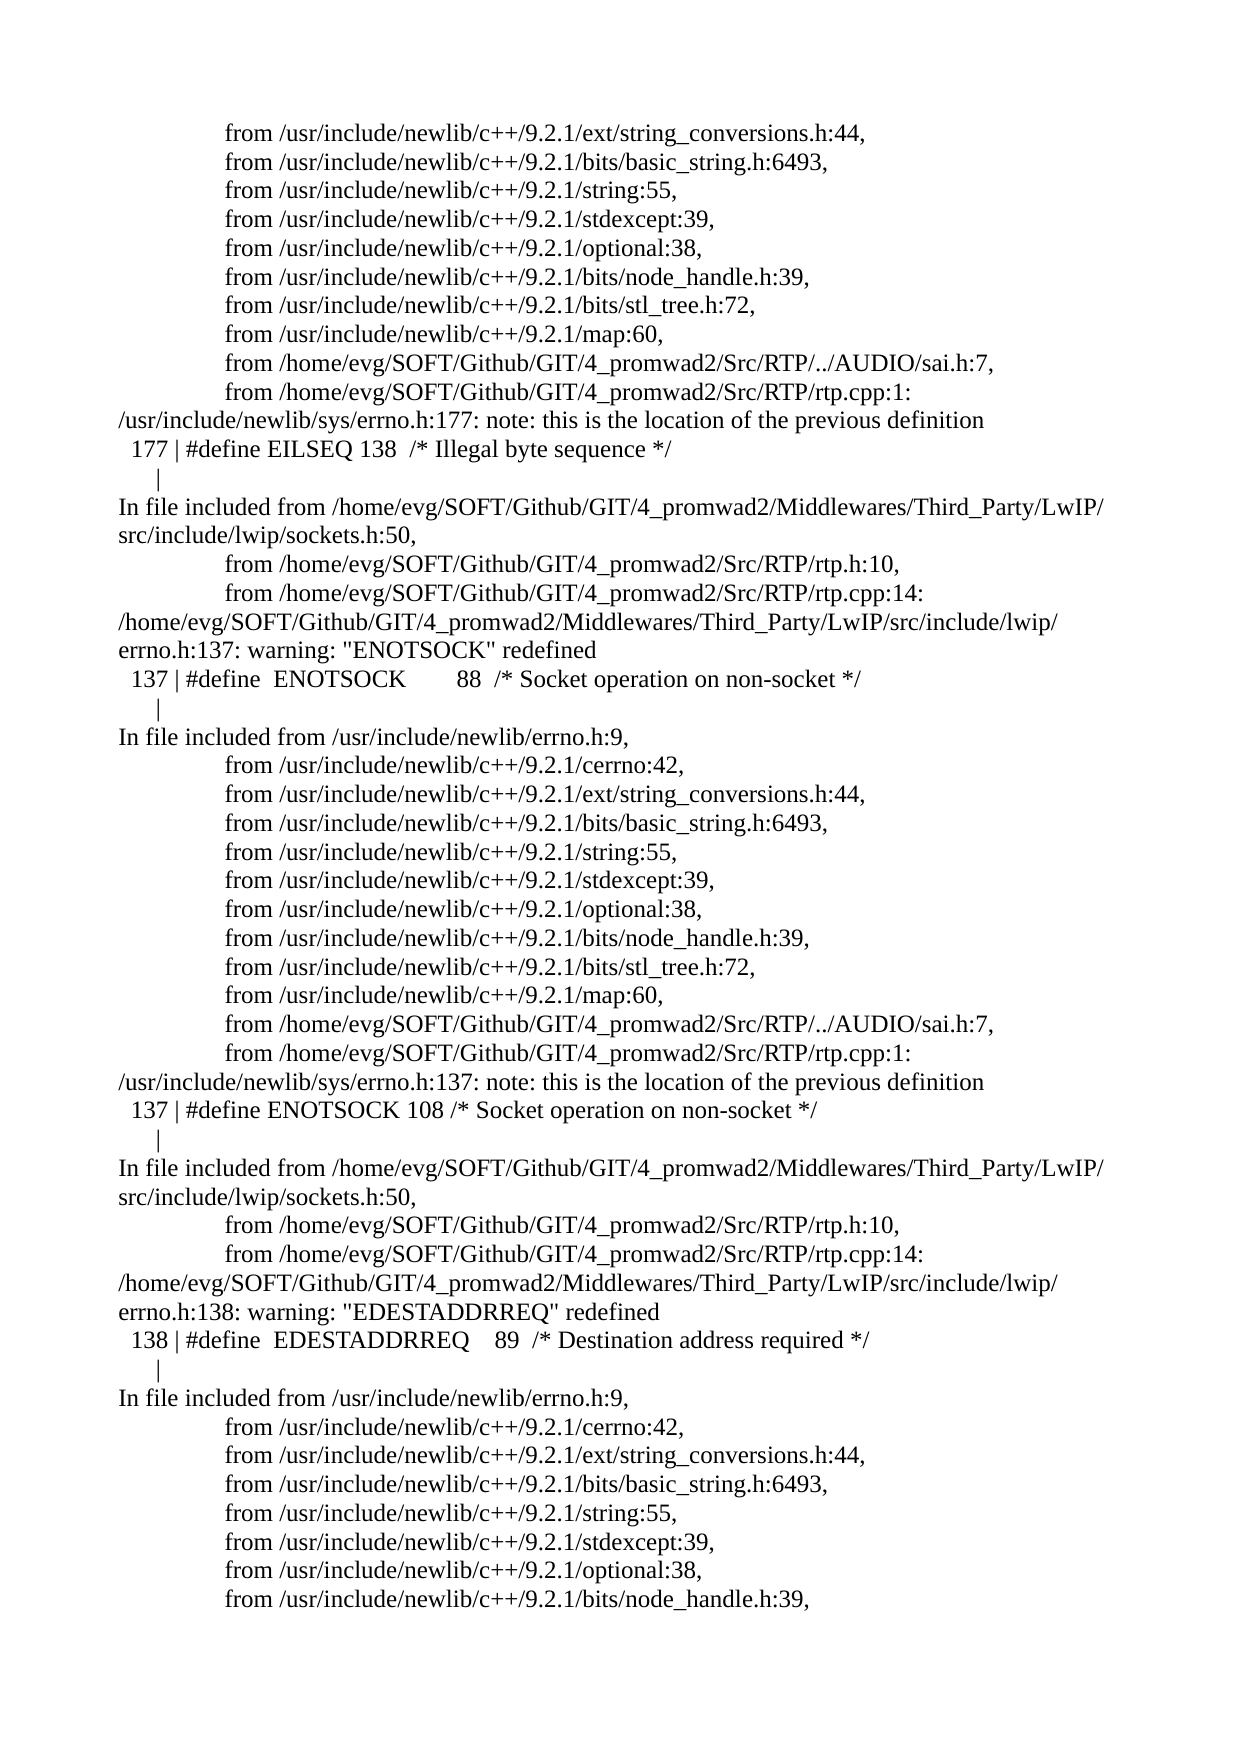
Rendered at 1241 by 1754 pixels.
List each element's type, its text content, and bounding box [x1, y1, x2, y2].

text In file included from /home/evg/SOFT/Github/GIT/4_promwad2/Middlewares/Third_Party/LwIP/src/include/lwip/sockets.h:50, [118, 1153, 1122, 1211]
text In file included from /home/evg/SOFT/Github/GIT/4_promwad2/Middlewares/Third_Party/LwIP/src/include/lwip/sockets.h:50, [118, 492, 1122, 549]
text from /usr/include/newlib/c++/9.2.1/ext/string_conversions.h:44, [118, 118, 1122, 147]
text from /home/evg/SOFT/Github/GIT/4_promwad2/Src/RTP/rtp.cpp:1: [118, 1038, 1122, 1067]
text In file included from /usr/include/newlib/errno.h:9, [118, 1383, 1122, 1412]
text 137 | #define ENOTSOCK 88 /* Socket operation on non-socket */ [118, 664, 1122, 693]
text from /home/evg/SOFT/Github/GIT/4_promwad2/Src/RTP/rtp.h:10, [118, 1211, 1122, 1239]
text from /usr/include/newlib/c++/9.2.1/bits/basic_string.h:6493, [118, 1469, 1122, 1498]
text from /home/evg/SOFT/Github/GIT/4_promwad2/Src/RTP/rtp.cpp:1: [118, 377, 1122, 406]
text from /usr/include/newlib/c++/9.2.1/bits/stl_tree.h:72, [118, 952, 1122, 981]
text | [118, 463, 1122, 492]
text /home/evg/SOFT/Github/GIT/4_promwad2/Middlewares/Third_Party/LwIP/src/include/lwip/errno.h:137: warning: "ENOTSOCK" redefined [118, 607, 1122, 664]
text | [118, 1124, 1122, 1153]
text from /usr/include/newlib/c++/9.2.1/bits/basic_string.h:6493, [118, 147, 1122, 176]
text from /usr/include/newlib/c++/9.2.1/stdexcept:39, [118, 1527, 1122, 1556]
text from /usr/include/newlib/c++/9.2.1/map:60, [118, 319, 1122, 348]
text from /usr/include/newlib/c++/9.2.1/optional:38, [118, 233, 1122, 262]
text from /usr/include/newlib/c++/9.2.1/ext/string_conversions.h:44, [118, 779, 1122, 808]
text 177 | #define EILSEQ 138 /* Illegal byte sequence */ [118, 434, 1122, 463]
text /usr/include/newlib/sys/errno.h:137: note: this is the location of the previous definition [118, 1067, 1122, 1096]
text from /usr/include/newlib/c++/9.2.1/ext/string_conversions.h:44, [118, 1441, 1122, 1469]
text from /usr/include/newlib/c++/9.2.1/string:55, [118, 837, 1122, 866]
text /home/evg/SOFT/Github/GIT/4_promwad2/Middlewares/Third_Party/LwIP/src/include/lwip/errno.h:138: warning: "EDESTADDRREQ" redefined [118, 1268, 1122, 1326]
text from /usr/include/newlib/c++/9.2.1/bits/node_handle.h:39, [118, 1584, 1122, 1613]
text from /usr/include/newlib/c++/9.2.1/string:55, [118, 176, 1122, 204]
text from /usr/include/newlib/c++/9.2.1/bits/stl_tree.h:72, [118, 291, 1122, 319]
text /usr/include/newlib/sys/errno.h:177: note: this is the location of the previous definition [118, 406, 1122, 434]
text from /usr/include/newlib/c++/9.2.1/bits/node_handle.h:39, [118, 923, 1122, 952]
text from /usr/include/newlib/c++/9.2.1/bits/node_handle.h:39, [118, 262, 1122, 291]
text from /home/evg/SOFT/Github/GIT/4_promwad2/Src/RTP/rtp.cpp:14: [118, 578, 1122, 607]
text from /home/evg/SOFT/Github/GIT/4_promwad2/Src/RTP/../AUDIO/sai.h:7, [118, 1009, 1122, 1038]
text | [118, 1354, 1122, 1383]
text from /usr/include/newlib/c++/9.2.1/map:60, [118, 981, 1122, 1009]
text In file included from /usr/include/newlib/errno.h:9, [118, 722, 1122, 751]
text from /usr/include/newlib/c++/9.2.1/optional:38, [118, 894, 1122, 923]
text from /home/evg/SOFT/Github/GIT/4_promwad2/Src/RTP/rtp.cpp:14: [118, 1239, 1122, 1268]
text from /usr/include/newlib/c++/9.2.1/optional:38, [118, 1556, 1122, 1584]
text from /usr/include/newlib/c++/9.2.1/bits/basic_string.h:6493, [118, 808, 1122, 837]
text from /usr/include/newlib/c++/9.2.1/cerrno:42, [118, 1412, 1122, 1441]
text 138 | #define EDESTADDRREQ 89 /* Destination address required */ [118, 1326, 1122, 1354]
text from /home/evg/SOFT/Github/GIT/4_promwad2/Src/RTP/rtp.h:10, [118, 549, 1122, 578]
text from /usr/include/newlib/c++/9.2.1/string:55, [118, 1498, 1122, 1527]
text from /usr/include/newlib/c++/9.2.1/stdexcept:39, [118, 866, 1122, 894]
text from /usr/include/newlib/c++/9.2.1/stdexcept:39, [118, 204, 1122, 233]
text | [118, 693, 1122, 722]
text from /usr/include/newlib/c++/9.2.1/cerrno:42, [118, 751, 1122, 779]
text 137 | #define ENOTSOCK 108 /* Socket operation on non-socket */ [118, 1096, 1122, 1124]
text from /home/evg/SOFT/Github/GIT/4_promwad2/Src/RTP/../AUDIO/sai.h:7, [118, 348, 1122, 377]
